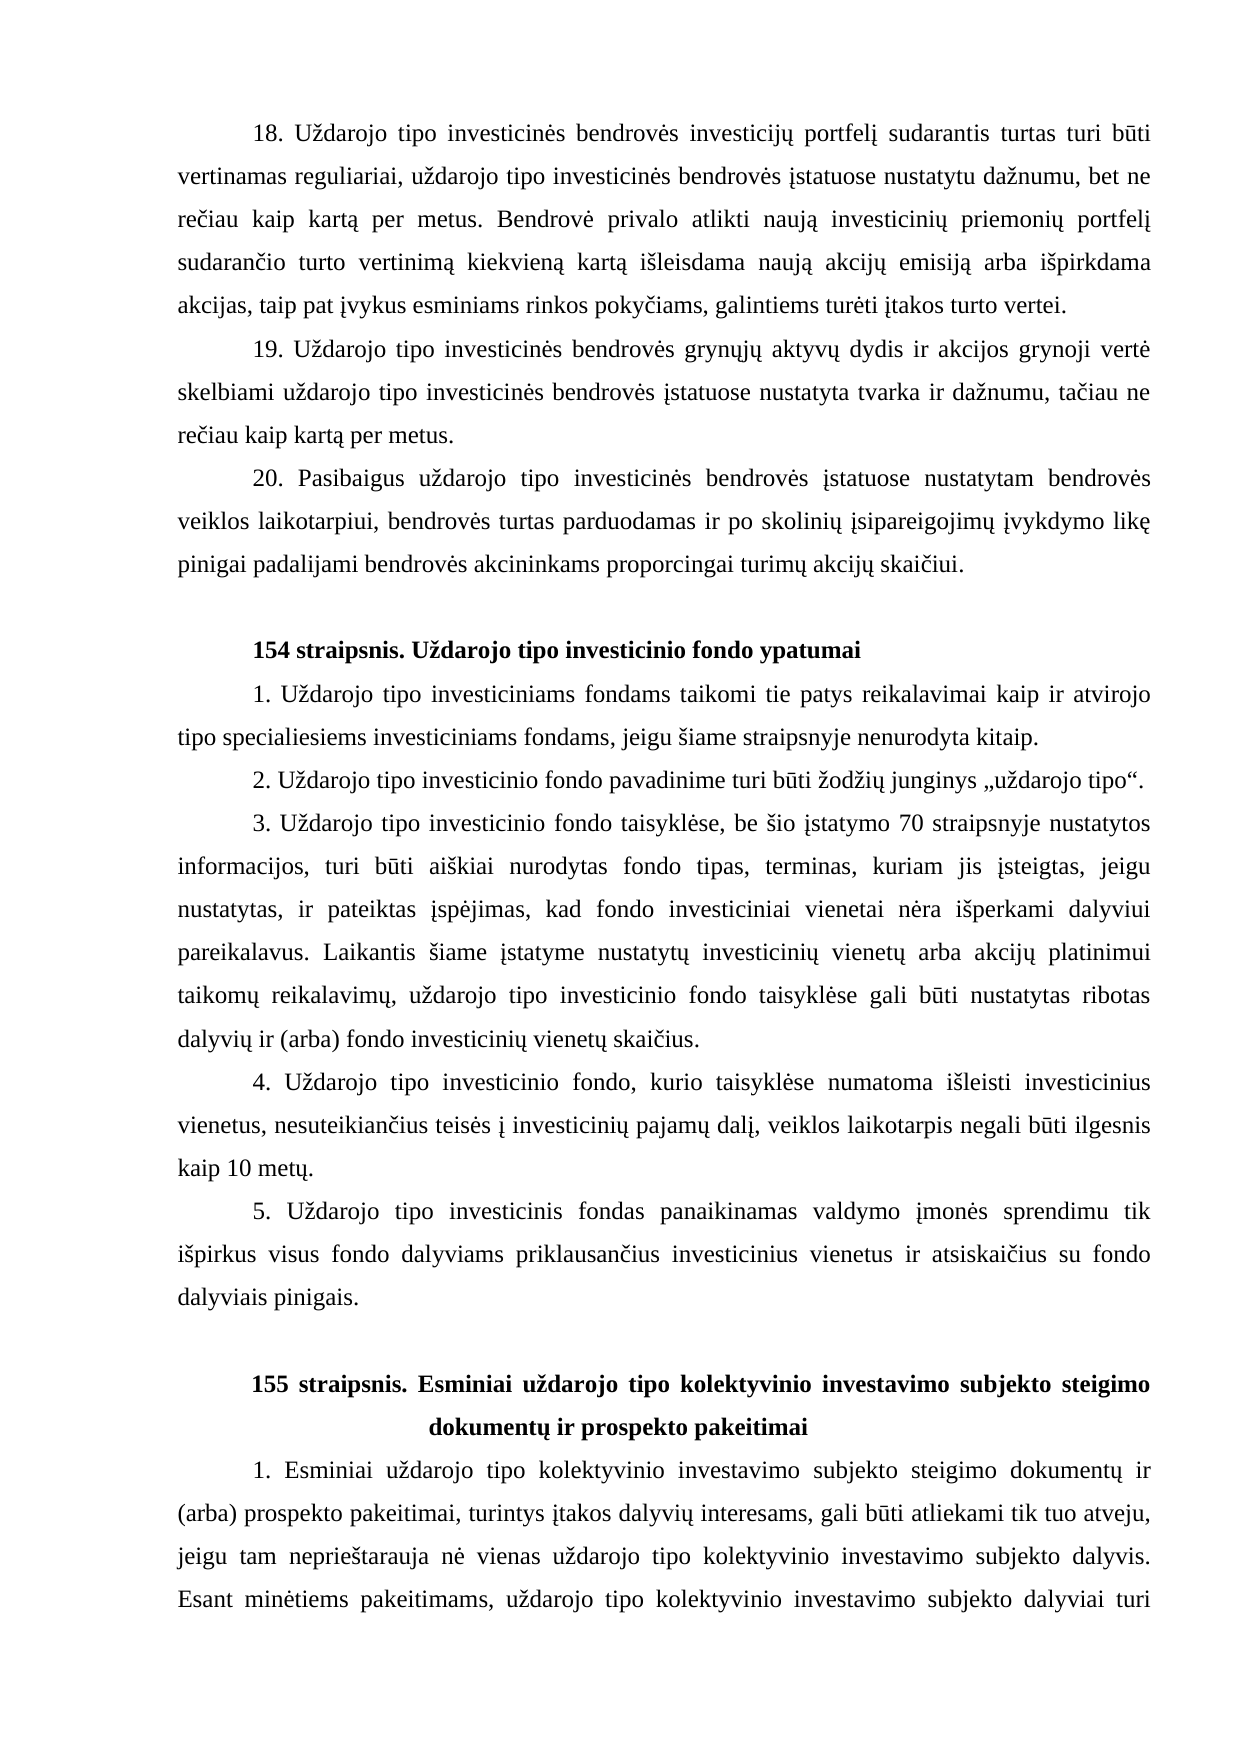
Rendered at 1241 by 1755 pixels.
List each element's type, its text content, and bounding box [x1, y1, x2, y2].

text 19. Uždarojo tipo investicinės bendrovės grynųjų aktyvų dydis ir akcijos grynoji vertė skelbiami uždarojo tipo investicinės bendrovės įstatuose nustatyta tvarka ir dažnumu, tačiau ne rečiau kaip kartą per metus. [177, 334, 1152, 449]
text 1. Uždarojo tipo investiciniams fondams taikomi tie patys reikalavimai kaip ir atvirojo tipo specialiesiems investiciniams fondams, jeigu šiame straipsnyje nenurodyta kitaip. [177, 679, 1152, 751]
text 18. Uždarojo tipo investicinės bendrovės investicijų portfelį sudarantis turtas turi būti vertinamas reguliariai, uždarojo tipo investicinės bendrovės įstatuose nustatytu dažnumu, bet ne rečiau kaip kartą per metus. Bendrovė privalo atlikti naują investicinių priemonių portfelį sudarančio turto vertinimą kiekvieną kartą išleisdama naują akcijų emisiją arba išpirkdama akcijas, taip pat įvykus esminiams rinkos pokyčiams, galintiems turėti įtakos turto vertei. [177, 118, 1152, 319]
text 154 straipsnis. Uždarojo tipo investicinio fondo ypatumai [252, 636, 1152, 664]
text 3. Uždarojo tipo investicinio fondo taisyklėse, be šio įstatymo 70 straipsnyje nustatytos informacijos, turi būti aiškiai nurodytas fondo tipas, terminas, kuriam jis įsteigtas, jeigu nustatytas, ir pateiktas įspėjimas, kad fondo investiciniai vienetai nėra išperkami dalyviui pareikalavus. Laikantis šiame įstatyme nustatytų investicinių vienetų arba akcijų platinimui taikomų reikalavimų, uždarojo tipo investicinio fondo taisyklėse gali būti nustatytas ribotas dalyvių ir (arba) fondo investicinių vienetų skaičius. [177, 808, 1152, 1052]
text 5. Uždarojo tipo investicinis fondas panaikinamas valdymo įmonės sprendimu tik išpirkus visus fondo dalyviams priklausančius investicinius vienetus ir atsiskaičius su fondo dalyviais pinigais. [177, 1196, 1152, 1311]
text 155 straipsnis. Esminiai uždarojo tipo kolektyvinio investavimo subjekto steigimo dokumentų ir prospekto pakeitimai [251, 1369, 1152, 1441]
text 4. Uždarojo tipo investicinio fondo, kurio taisyklėse numatoma išleisti investicinius vienetus, nesuteikiančius teisės į investicinių pajamų dalį, veiklos laikotarpis negali būti ilgesnis kaip 10 metų. [177, 1067, 1152, 1182]
text 1. Esminiai uždarojo tipo kolektyvinio investavimo subjekto steigimo dokumentų ir (arba) prospekto pakeitimai, turintys įtakos dalyvių interesams, gali būti atliekami tik tuo atveju, jeigu tam neprieštarauja nė vienas uždarojo tipo kolektyvinio investavimo subjekto dalyvis. Esant minėtiems pakeitimams, uždarojo tipo kolektyvinio investavimo subjekto dalyviai turi [177, 1455, 1152, 1613]
text 2. Uždarojo tipo investicinio fondo pavadinime turi būti žodžių junginys „uždarojo tipo“. [177, 765, 1152, 794]
text 20. Pasibaigus uždarojo tipo investicinės bendrovės įstatuose nustatytam bendrovės veiklos laikotarpiui, bendrovės turtas parduodamas ir po skolinių įsipareigojimų įvykdymo likę pinigai padalijami bendrovės akcininkams proporcingai turimų akcijų skaičiui. [177, 463, 1152, 578]
